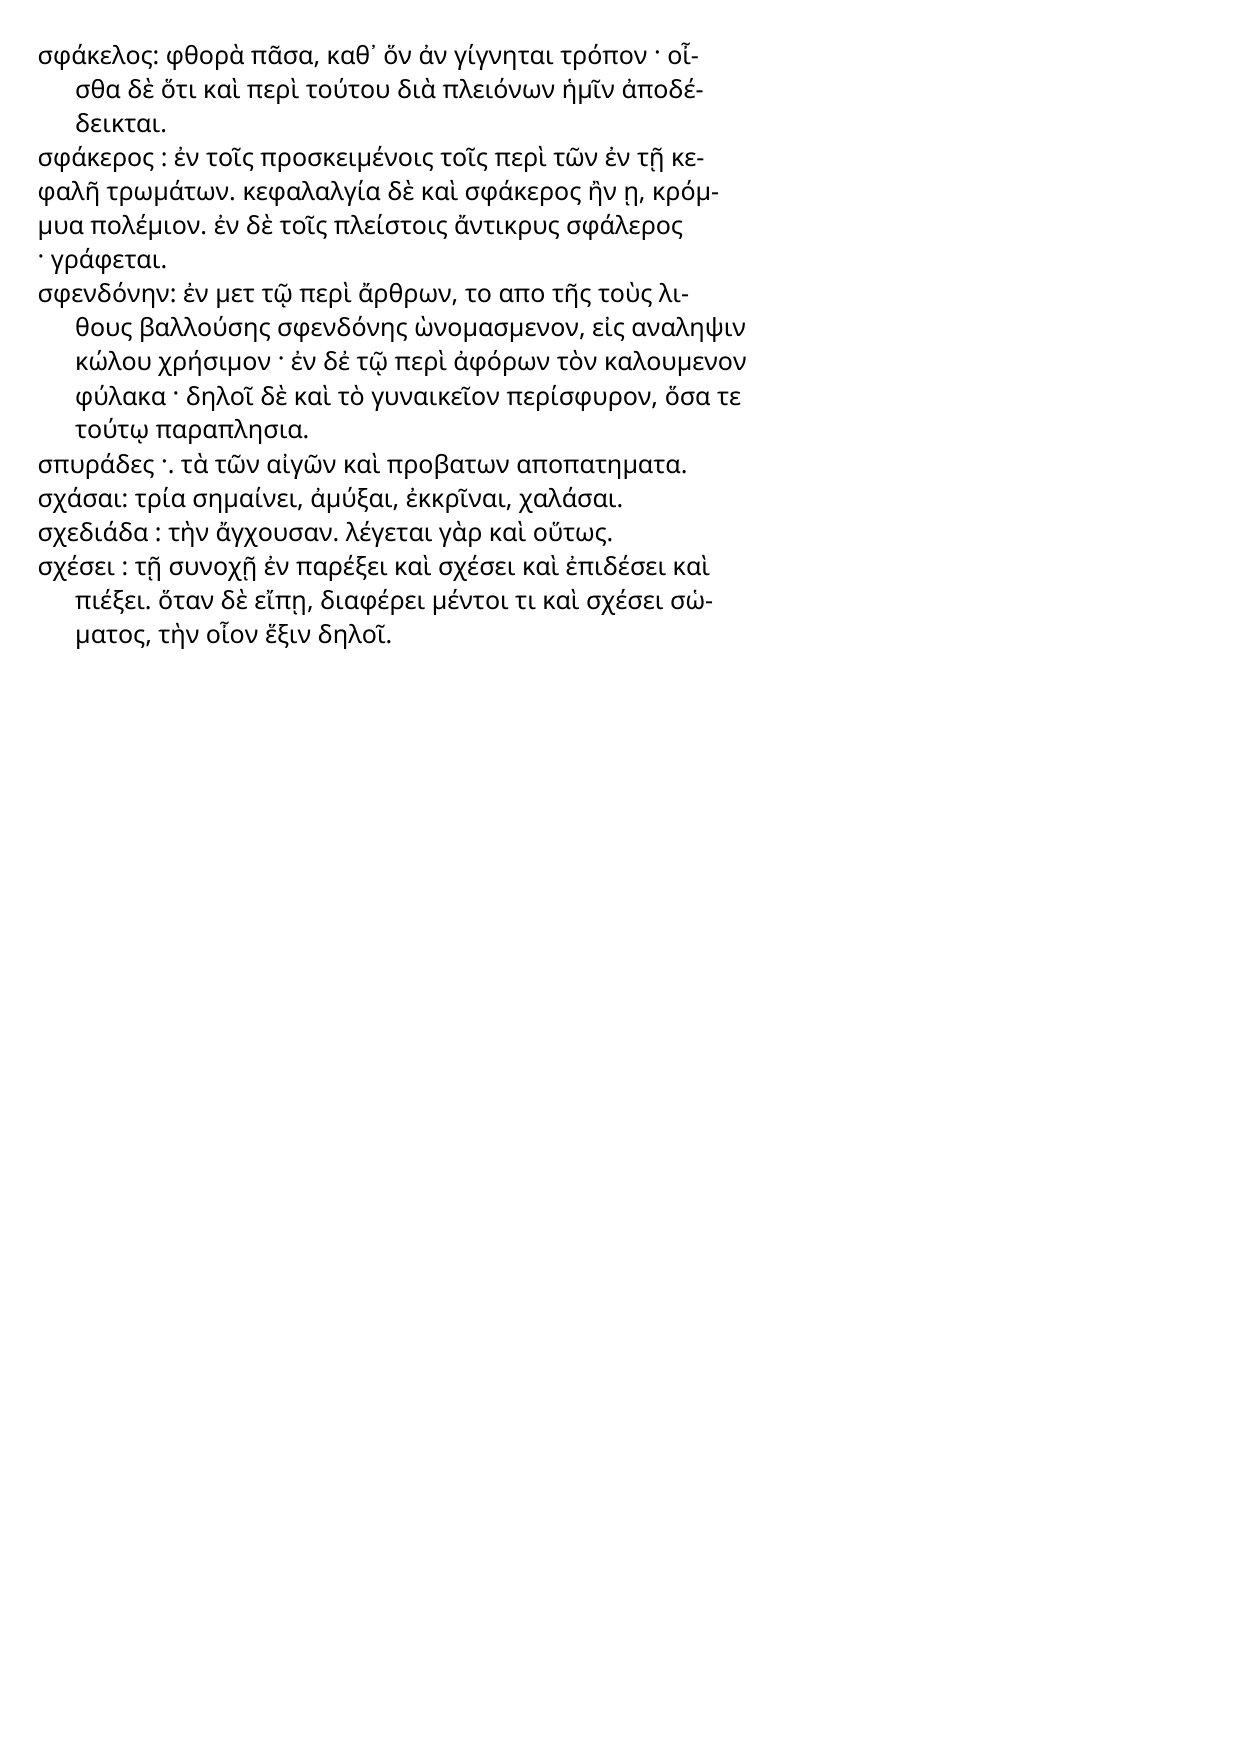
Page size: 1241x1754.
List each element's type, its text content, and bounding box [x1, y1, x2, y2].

text σφενδόνην: ἐν μετ τῷ περὶ ἄρθρων, το απο τῆς τοὺς λι- θους βαλλούσης σφενδόνης ὼνομασμενον, εἰς αναληψιν κώλου χρήσιμον · ἐν δἐ τῷ περὶ ἀφόρων τὸν καλουμενον φύλακα · δηλοῖ δὲ καὶ τὸ γυναικεῖον περίσφυρον, ὅσα τε τούτῳ παραπλησια. [37, 276, 1203, 446]
text σχέσει : τῇ συνοχῇ ἐν παρέξει καὶ σχέσει καὶ ἐπιδέσει καὶ πιέξει. ὅταν δὲ εἴπῃ, διαφέρει μέντοι τι καὶ σχέσει σὡ- ματος, τὴν οἶον ἕξιν δηλοῖ. [37, 548, 1203, 651]
text σπυράδες ·. τὰ τῶν αἰγῶν καὶ προβατων αποπατηματα. σχάσαι: τρία σημαίνει, ἀμύξαι, ἐκκρῖναι, χαλάσαι. [37, 446, 1203, 514]
text σχεδιάδα : τὴν ἄγχουσαν. λέγεται γὰρ καὶ οὕτως. [37, 514, 1203, 548]
text σφάκελος: φθορὰ πᾶσα, καθ᾽ ὅν ἀν γίγνηται τρόπον · οἶ- σθα δὲ ὅτι καὶ περὶ τούτου διὰ πλειόνων ἡμῖν ἀποδέ- δεικται. [37, 37, 1203, 140]
text σφάκερος : ἐν τοῖς προσκειμένοις τοῖς περὶ τῶν ἐν τῇ κε- φαλῆ τρωμάτων. κεφαλαλγία δὲ καὶ σφάκερος ἢν ῃ, κρόμ- μυα πολέμιον. ἐν δὲ τοῖς πλείστοις ἄντικρυς σφάλερος · γράφεται. [37, 140, 1203, 276]
